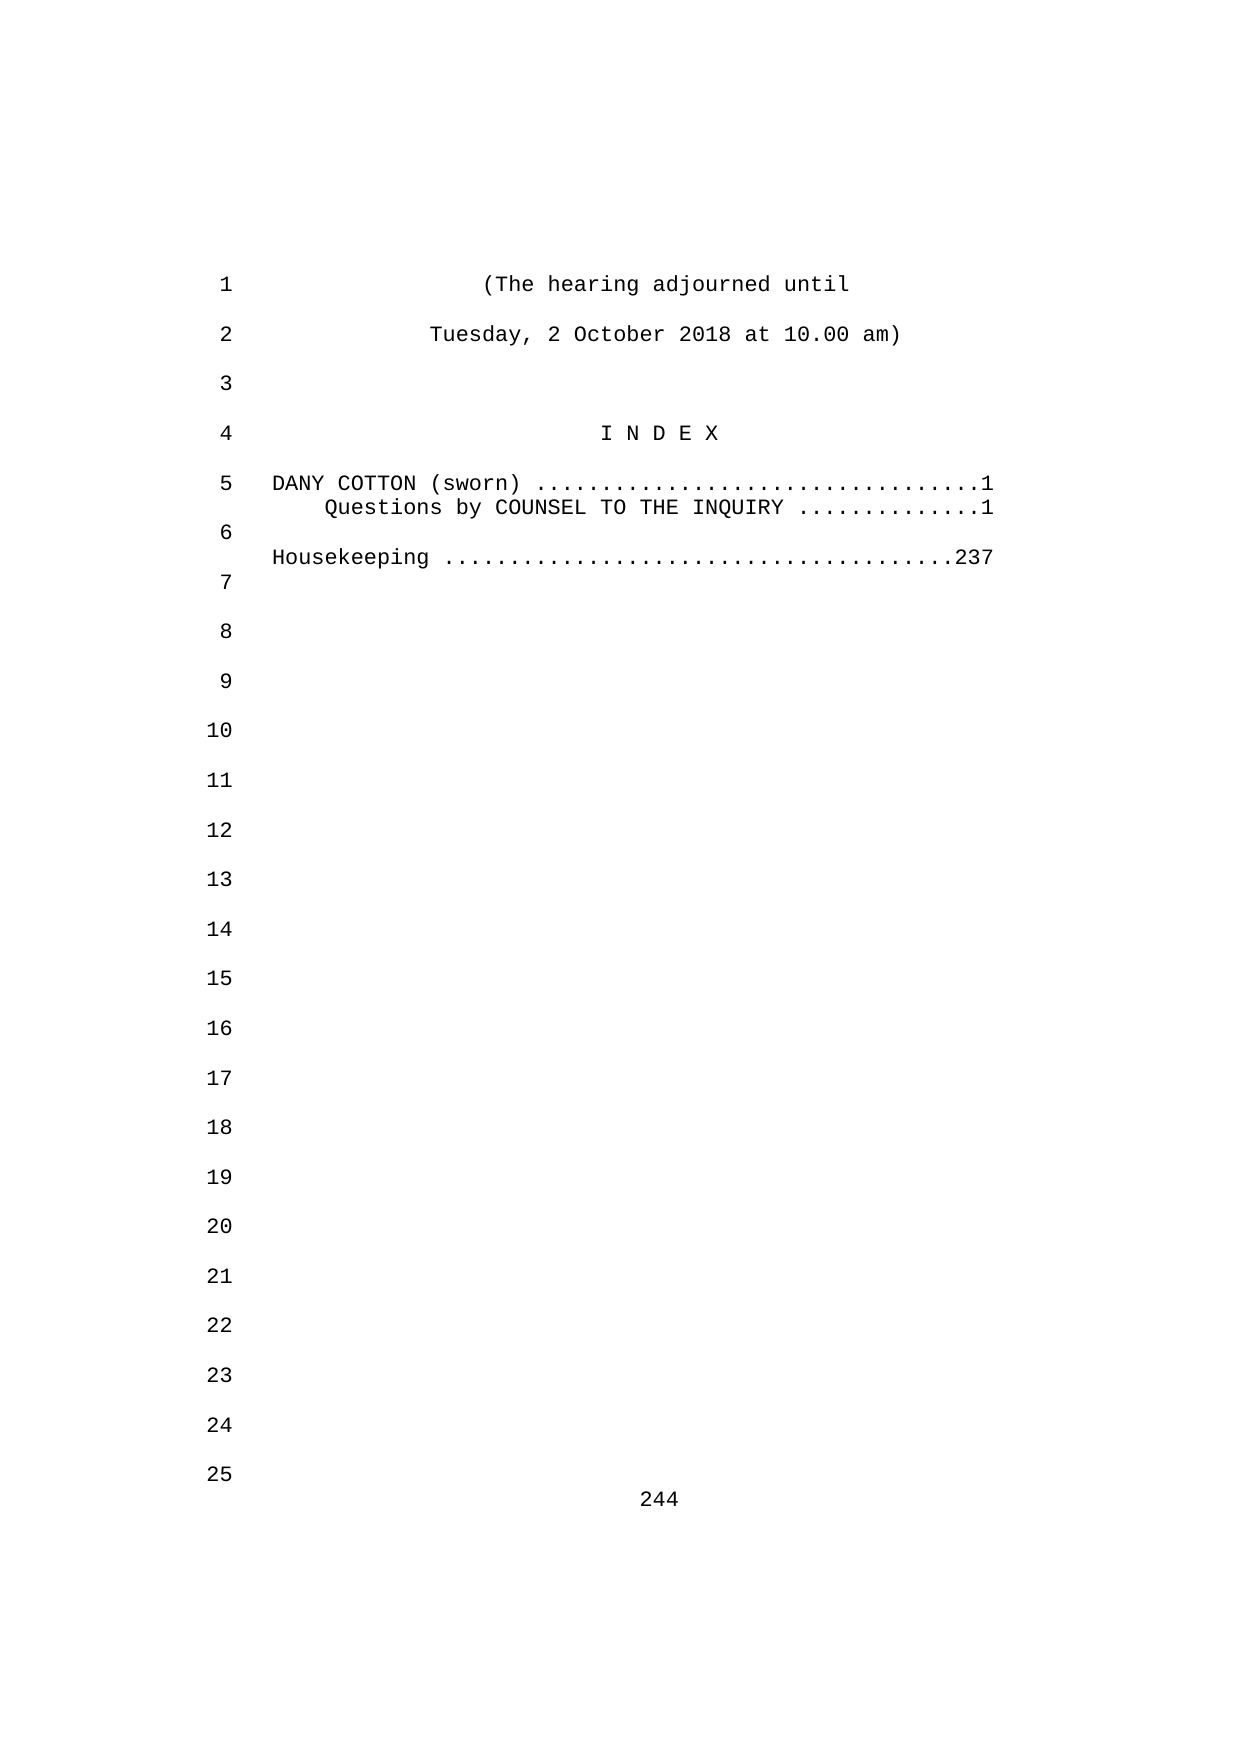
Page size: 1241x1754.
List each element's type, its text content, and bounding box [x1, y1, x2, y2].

text 21 [75, 1265, 1165, 1290]
text 25 [75, 1463, 1165, 1488]
text 9 [75, 670, 1165, 695]
text 14 [75, 918, 1165, 943]
text 24 [75, 1414, 1165, 1438]
text 244 [75, 1488, 1165, 1513]
text 10 [75, 719, 1165, 744]
text 8 [75, 620, 1165, 645]
text 23 [75, 1364, 1165, 1389]
text Housekeeping .......................................237 [75, 546, 1165, 571]
text 11 [75, 769, 1165, 794]
text 15 [75, 967, 1165, 992]
text 2 Tuesday, 2 October 2018 at 10.00 am) [75, 323, 1165, 348]
text 1 (The hearing adjourned until [75, 273, 1165, 298]
text Questions by COUNSEL TO THE INQUIRY ..............1 [75, 496, 1165, 521]
text 16 [75, 1017, 1165, 1042]
text 17 [75, 1067, 1165, 1091]
text 4 I N D E X [75, 422, 1165, 447]
text 7 [75, 571, 1165, 596]
text 12 [75, 819, 1165, 843]
text 3 [75, 372, 1165, 397]
text 19 [75, 1166, 1165, 1191]
text 13 [75, 868, 1165, 893]
text 6 [75, 521, 1165, 546]
text 18 [75, 1116, 1165, 1141]
text 22 [75, 1314, 1165, 1339]
text 20 [75, 1215, 1165, 1240]
text 5 DANY COTTON (sworn) ..................................1 [75, 472, 1165, 496]
